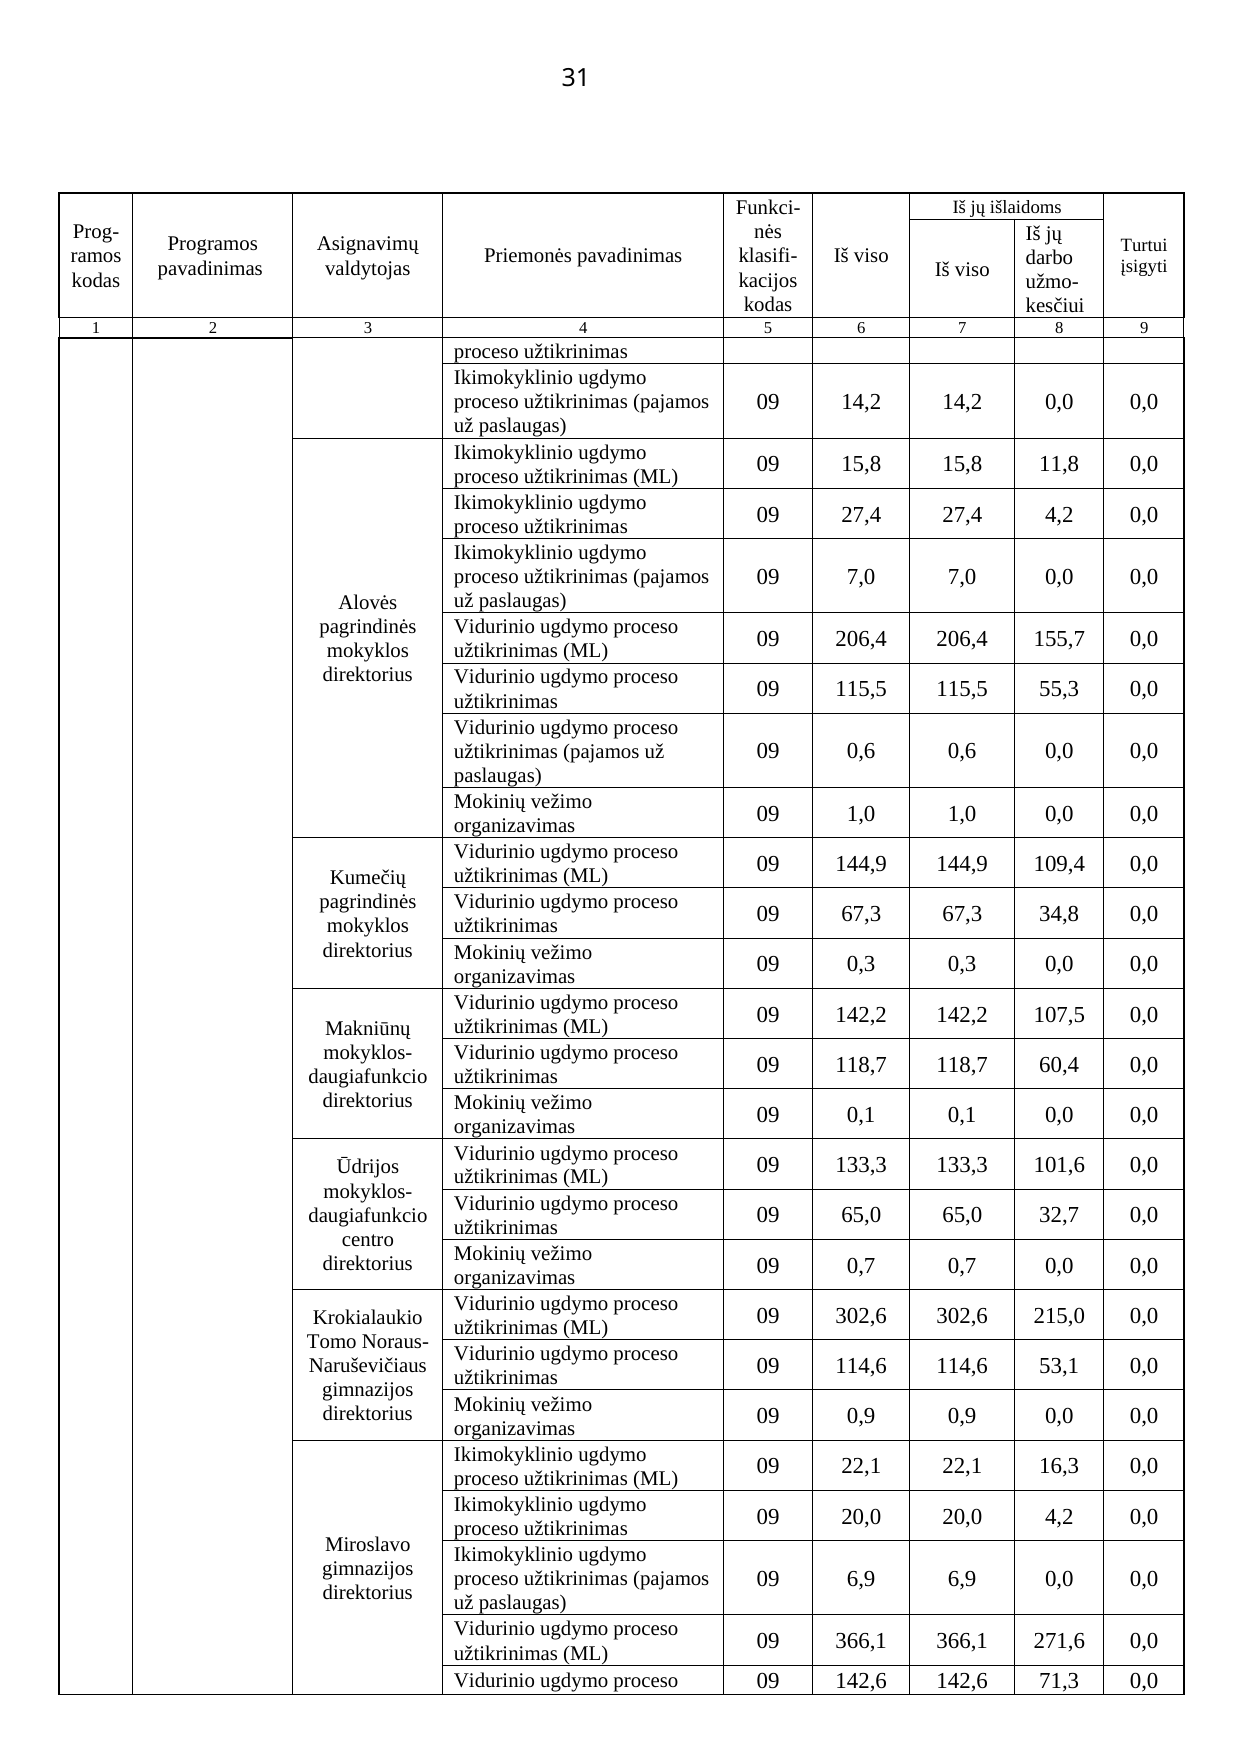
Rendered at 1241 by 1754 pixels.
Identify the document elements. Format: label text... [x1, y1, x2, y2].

table_cell 09 [724, 1089, 812, 1138]
table_cell 67,3 [910, 888, 1014, 937]
table_cell 60,4 [1015, 1039, 1103, 1088]
table_cell 0,0 [1015, 539, 1103, 612]
table_cell Ikimokyklinio ugdymo proceso užtikrinimas (pajamos už paslaugas) [443, 539, 723, 612]
table_cell 09 [724, 1340, 812, 1389]
table_cell 15,8 [813, 439, 909, 488]
table_cell 09 [724, 1390, 812, 1439]
table_cell 09 [724, 439, 812, 488]
table_cell 133,3 [813, 1139, 909, 1188]
table_cell 2 [133, 318, 292, 337]
table_cell 20,0 [910, 1491, 1014, 1540]
table_cell 65,0 [813, 1190, 909, 1239]
table_header Prog-ramos kodas [60, 194, 132, 317]
table_cell 115,5 [910, 664, 1014, 713]
table_cell 142,2 [910, 989, 1014, 1038]
table_cell 09 [724, 364, 812, 437]
table_cell Vidurinio ugdymo proceso užtikrinimas [443, 1340, 723, 1389]
table_cell 09 [724, 989, 812, 1038]
table_cell 09 [724, 1290, 812, 1339]
table_cell 0,1 [910, 1089, 1014, 1138]
table_cell 155,7 [1015, 613, 1103, 662]
table_cell 114,6 [910, 1340, 1014, 1389]
table_cell 15,8 [910, 439, 1014, 488]
table_cell Vidurinio ugdymo proceso [443, 1666, 723, 1694]
table_cell 09 [724, 1491, 812, 1540]
table_cell 3 [293, 318, 442, 337]
table_cell 55,3 [1015, 664, 1103, 713]
table_cell 0,0 [1104, 1089, 1183, 1138]
table_cell 0,1 [813, 1089, 909, 1138]
table_cell Mokinių vežimo organizavimas [443, 1390, 723, 1439]
table_cell [293, 338, 442, 437]
table_cell 22,1 [910, 1441, 1014, 1490]
table_cell Ikimokyklinio ugdymo proceso užtikrinimas (ML) [443, 1441, 723, 1490]
table_cell 16,3 [1015, 1441, 1103, 1490]
table_cell 32,7 [1015, 1190, 1103, 1239]
table_cell 53,1 [1015, 1340, 1103, 1389]
table_cell 7,0 [910, 539, 1014, 612]
table_cell 271,6 [1015, 1615, 1103, 1664]
table_cell 34,8 [1015, 888, 1103, 937]
table_cell Iš jų darbo užmo-kesčiui [1015, 220, 1103, 317]
table_cell 206,4 [910, 613, 1014, 662]
table_cell 114,6 [813, 1340, 909, 1389]
table_cell 0,7 [813, 1240, 909, 1289]
table_cell 09 [724, 1666, 812, 1694]
table_cell Ikimokyklinio ugdymo proceso užtikrinimas [443, 489, 723, 538]
table_cell 302,6 [910, 1290, 1014, 1339]
table_cell 0,0 [1104, 1240, 1183, 1289]
table_cell 4,2 [1015, 489, 1103, 538]
table_cell 22,1 [813, 1441, 909, 1490]
table_cell 0,0 [1104, 664, 1183, 713]
table_cell 0,9 [813, 1390, 909, 1439]
table_cell 0,0 [1104, 989, 1183, 1038]
table_cell 0,0 [1104, 1039, 1183, 1088]
table_cell 144,9 [910, 838, 1014, 887]
table_cell 0,0 [1104, 838, 1183, 887]
table_cell [60, 339, 132, 1694]
table_cell 09 [724, 1190, 812, 1239]
table_cell 0,0 [1015, 714, 1103, 787]
table_cell 0,3 [910, 939, 1014, 988]
table_cell 107,5 [1015, 989, 1103, 1038]
table_cell Vidurinio ugdymo proceso užtikrinimas [443, 1039, 723, 1088]
table_cell Ikimokyklinio ugdymo proceso užtikrinimas [443, 1491, 723, 1540]
table_cell 0,0 [1104, 439, 1183, 488]
table_cell 27,4 [813, 489, 909, 538]
table_cell 71,3 [1015, 1666, 1103, 1694]
table_header Turtui įsigyti [1104, 194, 1183, 317]
table_cell 133,3 [910, 1139, 1014, 1188]
table_cell 67,3 [813, 888, 909, 937]
table_cell [133, 339, 292, 1694]
table_cell Mokinių vežimo organizavimas [443, 1089, 723, 1138]
table_cell 14,2 [813, 364, 909, 437]
table_cell proceso užtikrinimas [443, 338, 723, 363]
table_cell Vidurinio ugdymo proceso užtikrinimas (ML) [443, 838, 723, 887]
table_header Priemonės pavadinimas [443, 194, 723, 317]
table_cell 0,0 [1015, 1089, 1103, 1138]
table_cell Ikimokyklinio ugdymo proceso užtikrinimas (pajamos už paslaugas) [443, 364, 723, 437]
table_cell 11,8 [1015, 439, 1103, 488]
table_cell 0,0 [1104, 1190, 1183, 1239]
table_cell 09 [724, 939, 812, 988]
table_cell 14,2 [910, 364, 1014, 437]
table_cell 09 [724, 1541, 812, 1614]
table_cell Mokinių vežimo organizavimas [443, 939, 723, 988]
table_cell Iš viso [910, 220, 1014, 317]
table_cell 215,0 [1015, 1290, 1103, 1339]
table_cell 366,1 [813, 1615, 909, 1664]
table_cell 109,4 [1015, 838, 1103, 887]
table_cell 0,6 [813, 714, 909, 787]
table_header Iš viso [813, 194, 909, 317]
table_cell 302,6 [813, 1290, 909, 1339]
table_cell 0,0 [1104, 1441, 1183, 1490]
table_cell Vidurinio ugdymo proceso užtikrinimas (ML) [443, 613, 723, 662]
table_cell 0,0 [1104, 1340, 1183, 1389]
table_cell 142,6 [910, 1666, 1014, 1694]
table_cell 6 [813, 318, 909, 337]
table_cell 7,0 [813, 539, 909, 612]
table_cell Vidurinio ugdymo proceso užtikrinimas (ML) [443, 1290, 723, 1339]
table_cell 09 [724, 888, 812, 937]
table_cell 144,9 [813, 838, 909, 887]
table_cell 0,0 [1104, 714, 1183, 787]
table_cell [1104, 338, 1183, 363]
table_cell 4 [443, 318, 723, 337]
table_cell Vidurinio ugdymo proceso užtikrinimas [443, 1190, 723, 1239]
table_cell 1 [60, 318, 132, 337]
table_cell Ūdrijos mokyklos-daugiafunkcio centro direktorius [293, 1139, 442, 1289]
table_cell Vidurinio ugdymo proceso užtikrinimas [443, 888, 723, 937]
table_cell 09 [724, 1039, 812, 1088]
table_cell 142,6 [813, 1666, 909, 1694]
table_cell 09 [724, 1441, 812, 1490]
table_cell 09 [724, 838, 812, 887]
table_cell 0,0 [1015, 1390, 1103, 1439]
table_cell [1015, 338, 1103, 363]
table_cell Kumečių pagrindinės mokyklos direktorius [293, 838, 442, 988]
table_cell Vidurinio ugdymo proceso užtikrinimas [443, 664, 723, 713]
table_header Funkci-nės klasifi-kacijos kodas [724, 194, 812, 317]
table_cell 8 [1015, 318, 1103, 337]
table_cell 09 [724, 1139, 812, 1188]
table_cell 115,5 [813, 664, 909, 713]
table_cell 1,0 [910, 788, 1014, 837]
table_cell 09 [724, 489, 812, 538]
table_cell 65,0 [910, 1190, 1014, 1239]
table_cell 0,0 [1015, 364, 1103, 437]
table_cell 0,0 [1015, 1541, 1103, 1614]
table_cell 0,9 [910, 1390, 1014, 1439]
table_cell 4,2 [1015, 1491, 1103, 1540]
table_cell 0,3 [813, 939, 909, 988]
table_cell 7 [910, 318, 1014, 337]
table_cell 0,0 [1104, 788, 1183, 837]
table_cell 09 [724, 539, 812, 612]
table_cell 0,0 [1104, 364, 1183, 437]
table_cell 6,9 [813, 1541, 909, 1614]
table_cell Mokinių vežimo organizavimas [443, 1240, 723, 1289]
table_cell Alovės pagrindinės mokyklos direktorius [293, 439, 442, 837]
table_cell 0,0 [1104, 1139, 1183, 1188]
table_cell Mokinių vežimo organizavimas [443, 788, 723, 837]
table_cell 366,1 [910, 1615, 1014, 1664]
table_cell 0,0 [1104, 613, 1183, 662]
table_header Asignavimų valdytojas [293, 194, 442, 317]
table_cell 5 [724, 318, 812, 337]
table_cell Krokialaukio Tomo Noraus-Naruševičiaus gimnazijos direktorius [293, 1290, 442, 1439]
table_cell 09 [724, 1240, 812, 1289]
table_cell 6,9 [910, 1541, 1014, 1614]
table_cell 0,7 [910, 1240, 1014, 1289]
table_cell Ikimokyklinio ugdymo proceso užtikrinimas (pajamos už paslaugas) [443, 1541, 723, 1614]
table_cell 0,0 [1015, 788, 1103, 837]
table_cell 9 [1104, 318, 1183, 337]
table_cell 0,0 [1104, 539, 1183, 612]
table_cell 101,6 [1015, 1139, 1103, 1188]
table_cell 142,2 [813, 989, 909, 1038]
table_cell Ikimokyklinio ugdymo proceso užtikrinimas (ML) [443, 439, 723, 488]
table_cell 0,0 [1104, 939, 1183, 988]
table_header Iš jų išlaidoms [910, 194, 1103, 218]
table_cell [724, 338, 812, 363]
table_cell 0,0 [1104, 888, 1183, 937]
table_cell Miroslavo gimnazijos direktorius [293, 1441, 442, 1694]
table_cell 0,0 [1104, 1491, 1183, 1540]
table_cell Vidurinio ugdymo proceso užtikrinimas (ML) [443, 1139, 723, 1188]
table_cell [813, 338, 909, 363]
table_cell 0,0 [1015, 939, 1103, 988]
table_cell 0,0 [1015, 1240, 1103, 1289]
table_cell 0,0 [1104, 1390, 1183, 1439]
table_cell Vidurinio ugdymo proceso užtikrinimas (ML) [443, 989, 723, 1038]
table_cell [910, 338, 1014, 363]
table_cell 0,0 [1104, 1666, 1183, 1694]
table_cell 0,0 [1104, 1615, 1183, 1664]
table_cell 0,6 [910, 714, 1014, 787]
table_cell 09 [724, 788, 812, 837]
table_cell Vidurinio ugdymo proceso užtikrinimas (ML) [443, 1615, 723, 1664]
table_header Programos pavadinimas [133, 194, 292, 317]
table_cell 09 [724, 714, 812, 787]
table_cell 0,0 [1104, 489, 1183, 538]
table_cell 09 [724, 664, 812, 713]
table_cell Vidurinio ugdymo proceso užtikrinimas (pajamos už paslaugas) [443, 714, 723, 787]
table_cell 118,7 [910, 1039, 1014, 1088]
table_cell 09 [724, 613, 812, 662]
table_cell 09 [724, 1615, 812, 1664]
table_cell 1,0 [813, 788, 909, 837]
table_cell 118,7 [813, 1039, 909, 1088]
table_cell 206,4 [813, 613, 909, 662]
table_cell 20,0 [813, 1491, 909, 1540]
table_cell Makniūnų mokyklos-daugiafunkcio direktorius [293, 989, 442, 1138]
table_cell 27,4 [910, 489, 1014, 538]
table_cell 0,0 [1104, 1541, 1183, 1614]
table_cell 0,0 [1104, 1290, 1183, 1339]
